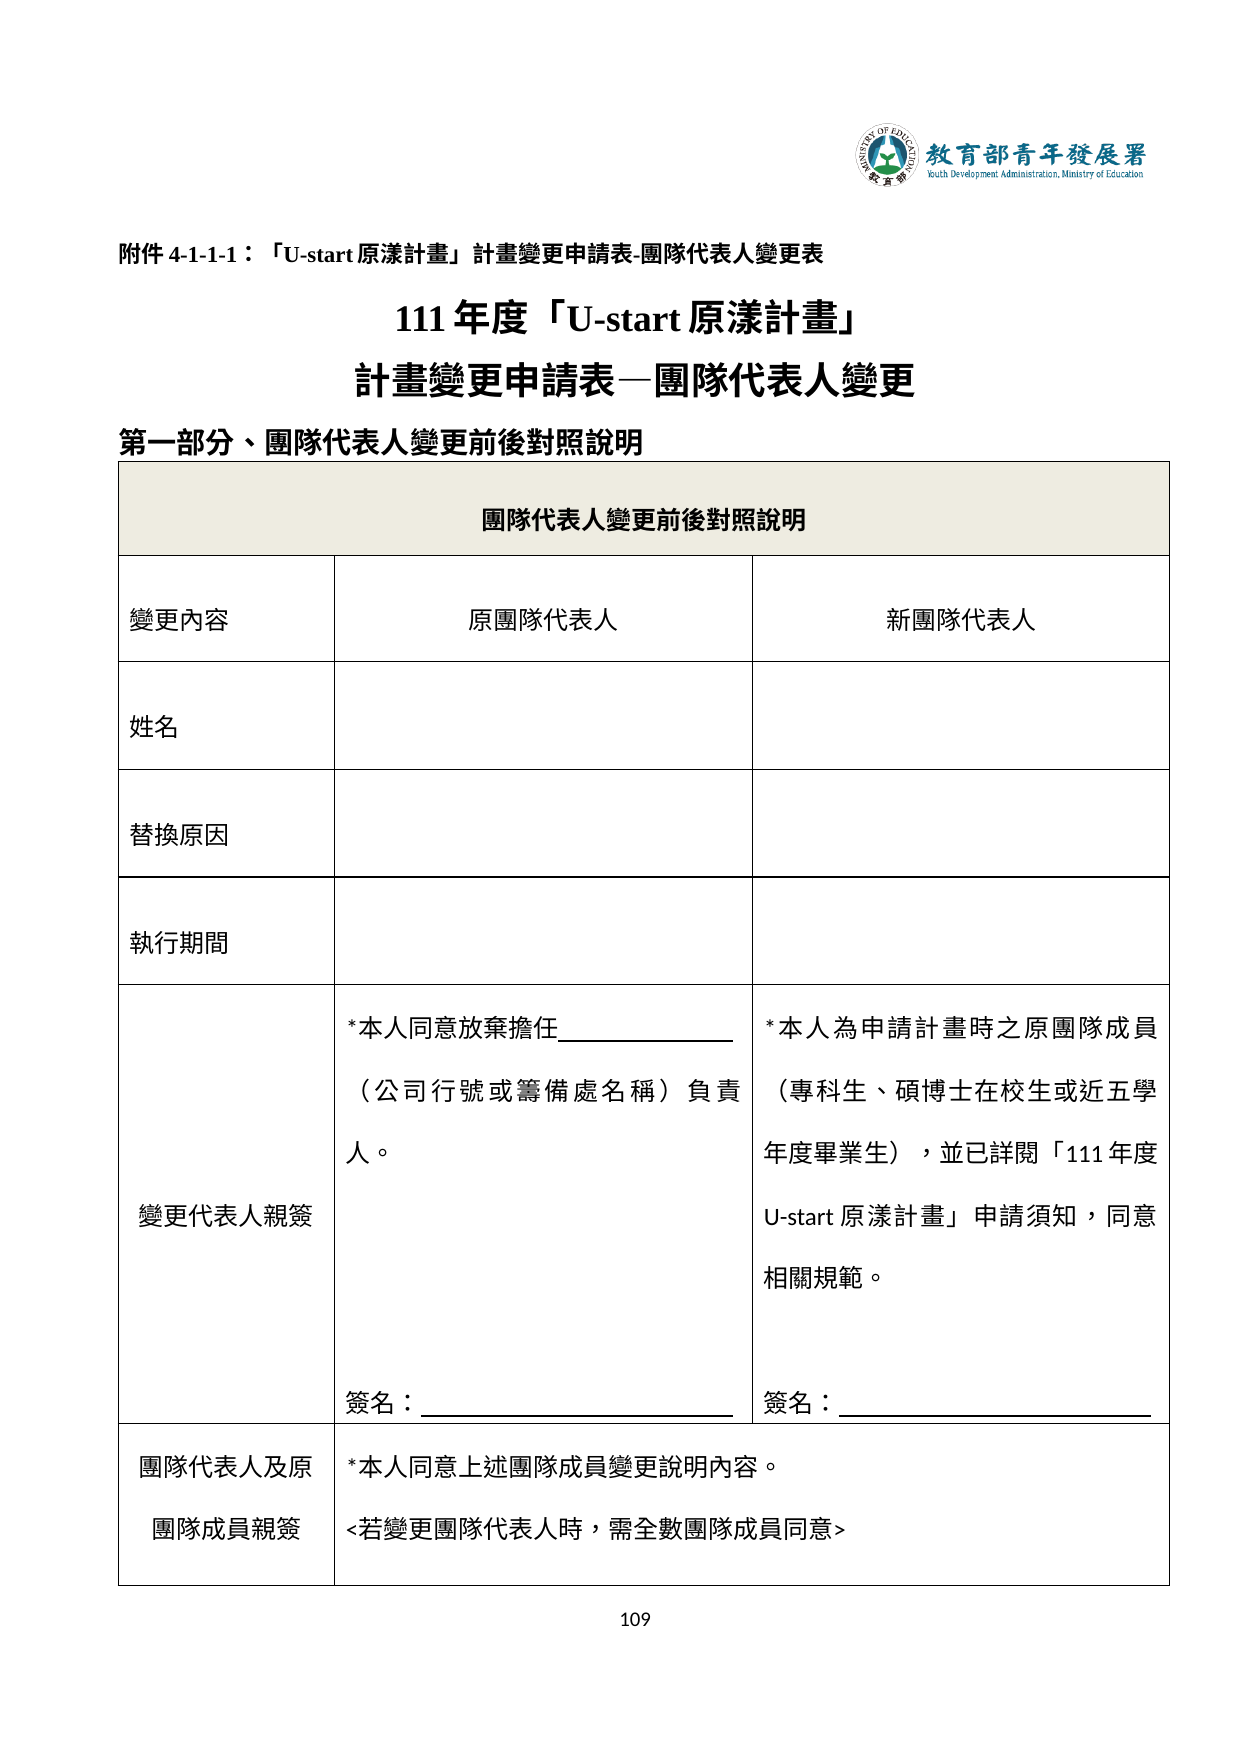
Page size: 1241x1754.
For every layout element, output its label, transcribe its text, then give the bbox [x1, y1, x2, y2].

table_cell 原團隊代表人 [335, 556, 752, 661]
table_cell 團隊代表人及原團隊成員親簽 [119, 1424, 334, 1585]
table_cell [753, 770, 1169, 876]
table_cell [335, 770, 752, 876]
table_cell *本人同意上述團隊成員變更說明內容。 <若變更團隊代表人時，需全數團隊成員同意> [335, 1424, 1169, 1585]
table_cell [753, 662, 1169, 769]
table_cell 變更代表人親簽 [119, 985, 334, 1423]
text 附件4-1-1-1：「U-start原漾計畫」計畫變更申請表-團隊代表人變更表 [118, 211, 1152, 274]
table_cell *本人為申請計畫時之原團隊成員（專科生、碩博士在校生或近五學年度畢業生），並已詳閱「111年度U-start原漾計畫」申請須知，同意相關規範。 簽名： [753, 985, 1169, 1423]
text 第一部分、團隊代表人變更前後對照說明 [118, 399, 1152, 461]
table_cell 替換原因 [119, 770, 334, 876]
table_header 團隊代表人變更前後對照說明 [119, 462, 1169, 555]
table_cell 執行期間 [119, 878, 334, 984]
table_cell 變更內容 [119, 556, 334, 661]
table_cell 新團隊代表人 [753, 556, 1169, 661]
text 111年度「U-start原漾計畫」 [118, 274, 1152, 336]
table_cell [753, 878, 1169, 984]
table_cell 姓名 [119, 662, 334, 769]
text 計畫變更申請表—團隊代表人變更 [118, 336, 1152, 399]
table_cell [335, 878, 752, 984]
table_cell *本人同意放棄擔任 （公司行號或籌備處名稱）負責人。 簽名： [335, 985, 752, 1423]
table_cell [335, 662, 752, 769]
